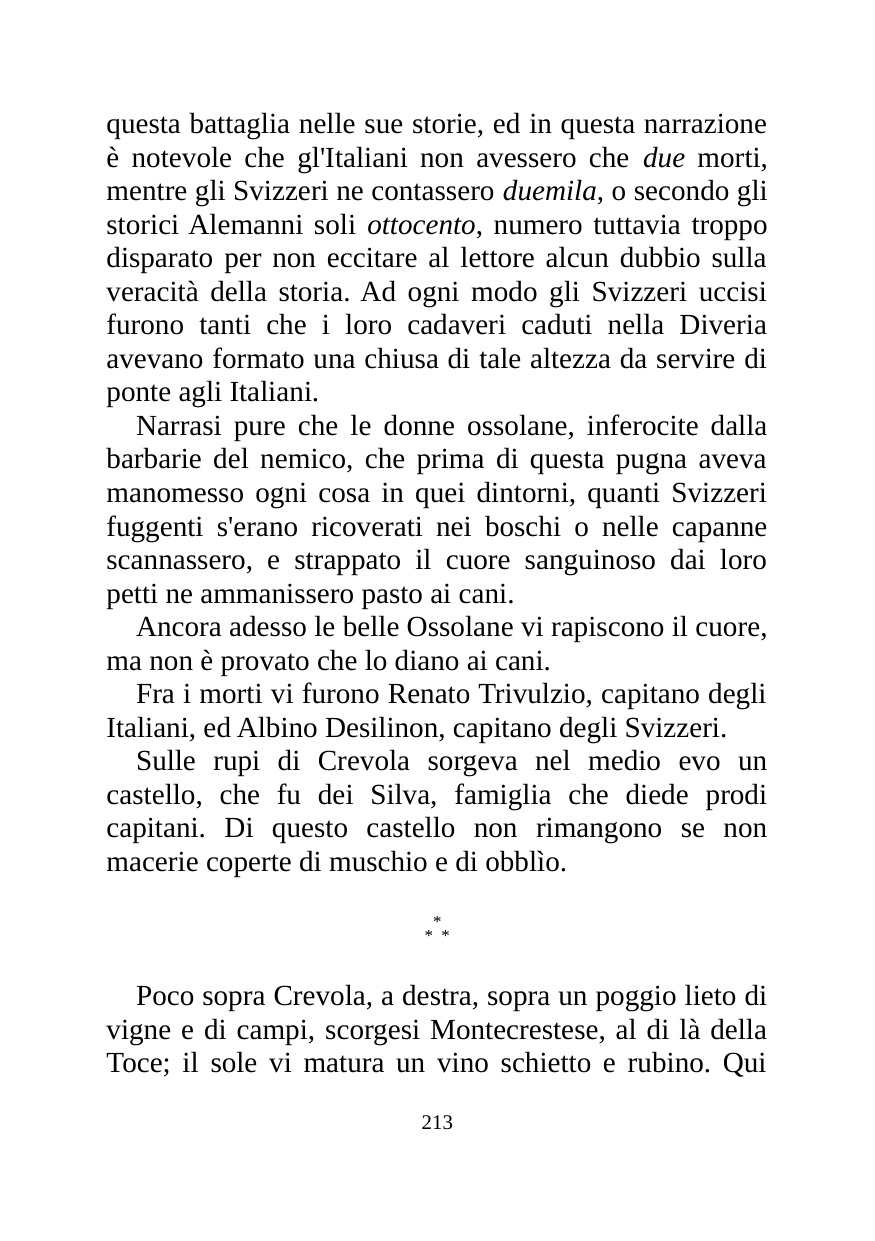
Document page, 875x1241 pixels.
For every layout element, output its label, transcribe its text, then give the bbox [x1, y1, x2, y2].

text Ancora adesso le belle Ossolane vi rapiscono il cuore, ma non è provato che lo diano ai cani. [106, 609, 768, 676]
text questa battaglia nelle sue storie, ed in questa narrazione è notevole che gl'Italiani non avessero che due morti, mentre gli Svizzeri ne contassero duemila, o secondo gli storici Alemanni soli ottocento, numero tuttavia troppo disparato per non eccitare al lettore alcun dubbio sulla veracità della storia. Ad ogni modo gli Svizzeri uccisi furono tanti che i loro cadaveri caduti nella Diveria avevano formato una chiusa di tale altezza da servire di ponte agli Italiani. [106, 106, 768, 408]
text Narrasi pure che le donne ossolane, inferocite dalla barbarie del nemico, che prima di questa pugna aveva manomesso ogni cosa in quei dintorni, quanti Svizzeri fuggenti s'erano ricoverati nei boschi o nelle capanne scannassero, e strappato il cuore sanguinoso dai loro petti ne ammanissero pasto ai cani. [106, 408, 768, 609]
text *** [106, 911, 768, 945]
text Fra i morti vi furono Renato Trivulzio, capitano degli Italiani, ed Albino Desilinon, capitano degli Svizzeri. [106, 676, 768, 743]
text Poco sopra Crevola, a destra, sopra un poggio lieto di vigne e di campi, scorgesi Montecrestese, al di là della Toce; il sole vi matura un vino schietto e rubino. Qui [106, 978, 768, 1079]
text Sulle rupi di Crevola sorgeva nel medio evo un castello, che fu dei Silva, famiglia che diede prodi capitani. Di questo castello non rimangono se non macerie coperte di muschio e di obblìo. [106, 743, 768, 878]
